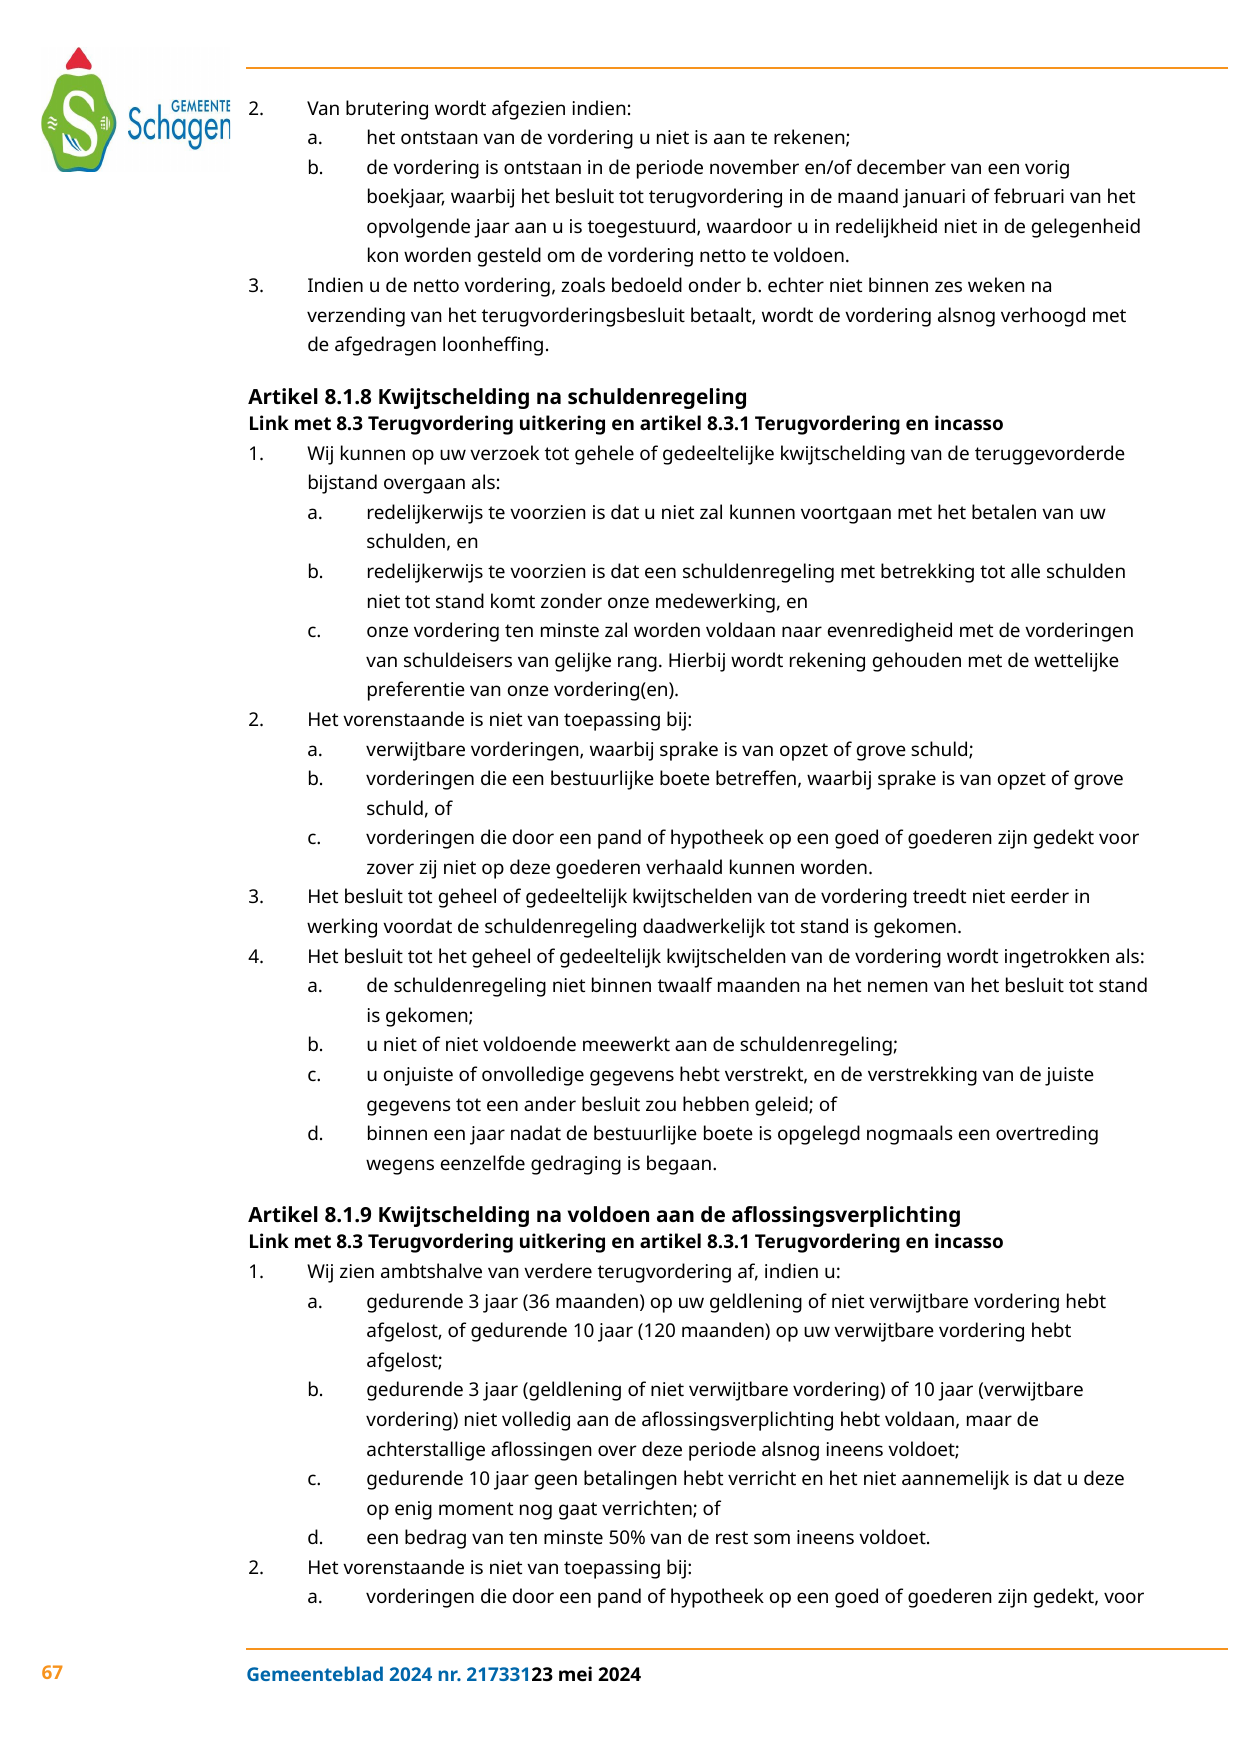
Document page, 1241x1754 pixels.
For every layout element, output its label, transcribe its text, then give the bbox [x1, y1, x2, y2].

list verwijtbare vorderingen, waarbij sprake is van opzet of grove schuld; [307, 736, 1152, 761]
picture [41, 47, 231, 172]
list vorderingen die een bestuurlijke boete betreffen, waarbij sprake is van opzet of grove schuld, of [307, 765, 1152, 821]
list de vordering is ontstaan in de periode november en/of december van een vorig boekjaar, waarbij het besluit tot terugvordering in de maand januari of februari van het opvolgende jaar aan u is toegestuurd, waardoor u in redelijkheid niet in de gelegenheid kon worden gesteld om de vordering netto te voldoen. [307, 154, 1152, 268]
list Het besluit tot het geheel of gedeeltelijk kwijtschelden van de vordering wordt ingetrokken als: [248, 943, 1152, 968]
list Wij zien ambtshalve van verdere terugvordering af, indien u: [248, 1258, 1152, 1284]
list Het besluit tot geheel of gedeeltelijk kwijtschelden van de vordering treedt niet eerder in werking voordat de schuldenregeling daadwerkelijk tot stand is gekomen. [248, 884, 1152, 939]
list u niet of niet voldoende meewerkt aan de schuldenregeling; [307, 1032, 1152, 1057]
list redelijkerwijs te voorzien is dat een schuldenregeling met betrekking tot alle schulden niet tot stand komt zonder onze medewerking, en [307, 558, 1152, 613]
list Het vorenstaande is niet van toepassing bij: [248, 1554, 1152, 1580]
list Indien u de netto vordering, zoals bedoeld onder b. echter niet binnen zes weken na verzending van het terugvorderingsbesluit betaalt, wordt de vordering alsnog verhoogd met de afgedragen loonheffing. [248, 272, 1152, 357]
list gedurende 3 jaar (geldlening of niet verwijtbare vordering) of 10 jaar (verwijtbare vordering) niet volledig aan de aflossingsverplichting hebt voldaan, maar de achterstallige aflossingen over deze periode alsnog ineens voldoet; [307, 1377, 1152, 1462]
text Artikel 8.1.8 Kwijtschelding na schuldenregeling [248, 382, 1152, 410]
text Link met 8.3 Terugvordering uitkering en artikel 8.3.1 Terugvordering en incasso [248, 1229, 1152, 1254]
list binnen een jaar nadat de bestuurlijke boete is opgelegd nogmaals een overtreding wegens eenzelfde gedraging is begaan. [307, 1120, 1152, 1176]
list de schuldenregeling niet binnen twaalf maanden na het nemen van het besluit tot stand is gekomen; [307, 972, 1152, 1028]
list vorderingen die door een pand of hypotheek op een goed of goederen zijn gedekt, voor [307, 1584, 1152, 1609]
list Het vorenstaande is niet van toepassing bij: [248, 706, 1152, 732]
list redelijkerwijs te voorzien is dat u niet zal kunnen voortgaan met het betalen van uw schulden, en [307, 499, 1152, 554]
list onze vordering ten minste zal worden voldaan naar evenredigheid met de vorderingen van schuldeisers van gelijke rang. Hierbij wordt rekening gehouden met de wettelijke preferentie van onze vordering(en). [307, 617, 1152, 702]
list het ontstaan van de vordering u niet is aan te rekenen; [307, 124, 1152, 150]
list gedurende 3 jaar (36 maanden) op uw geldlening of niet verwijtbare vordering hebt afgelost, of gedurende 10 jaar (120 maanden) op uw verwijtbare vordering hebt afgelost; [307, 1288, 1152, 1373]
text Artikel 8.1.9 Kwijtschelding na voldoen aan de aflossingsverplichting [248, 1200, 1152, 1229]
list u onjuiste of onvolledige gegevens hebt verstrekt, en de verstrekking van de juiste gegevens tot een ander besluit zou hebben geleid; of [307, 1061, 1152, 1116]
list gedurende 10 jaar geen betalingen hebt verricht en het niet aannemelijk is dat u deze op enig moment nog gaat verrichten; of [307, 1465, 1152, 1521]
list Wij kunnen op uw verzoek tot gehele of gedeeltelijke kwijtschelding van de teruggevorderde bijstand overgaan als: [248, 440, 1152, 495]
list Van brutering wordt afgezien indien: [248, 95, 1152, 121]
text Link met 8.3 Terugvordering uitkering en artikel 8.3.1 Terugvordering en incasso [248, 410, 1152, 436]
list vorderingen die door een pand of hypotheek op een goed of goederen zijn gedekt voor zover zij niet op deze goederen verhaald kunnen worden. [307, 824, 1152, 880]
list een bedrag van ten minste 50% van de rest som ineens voldoet. [307, 1524, 1152, 1550]
